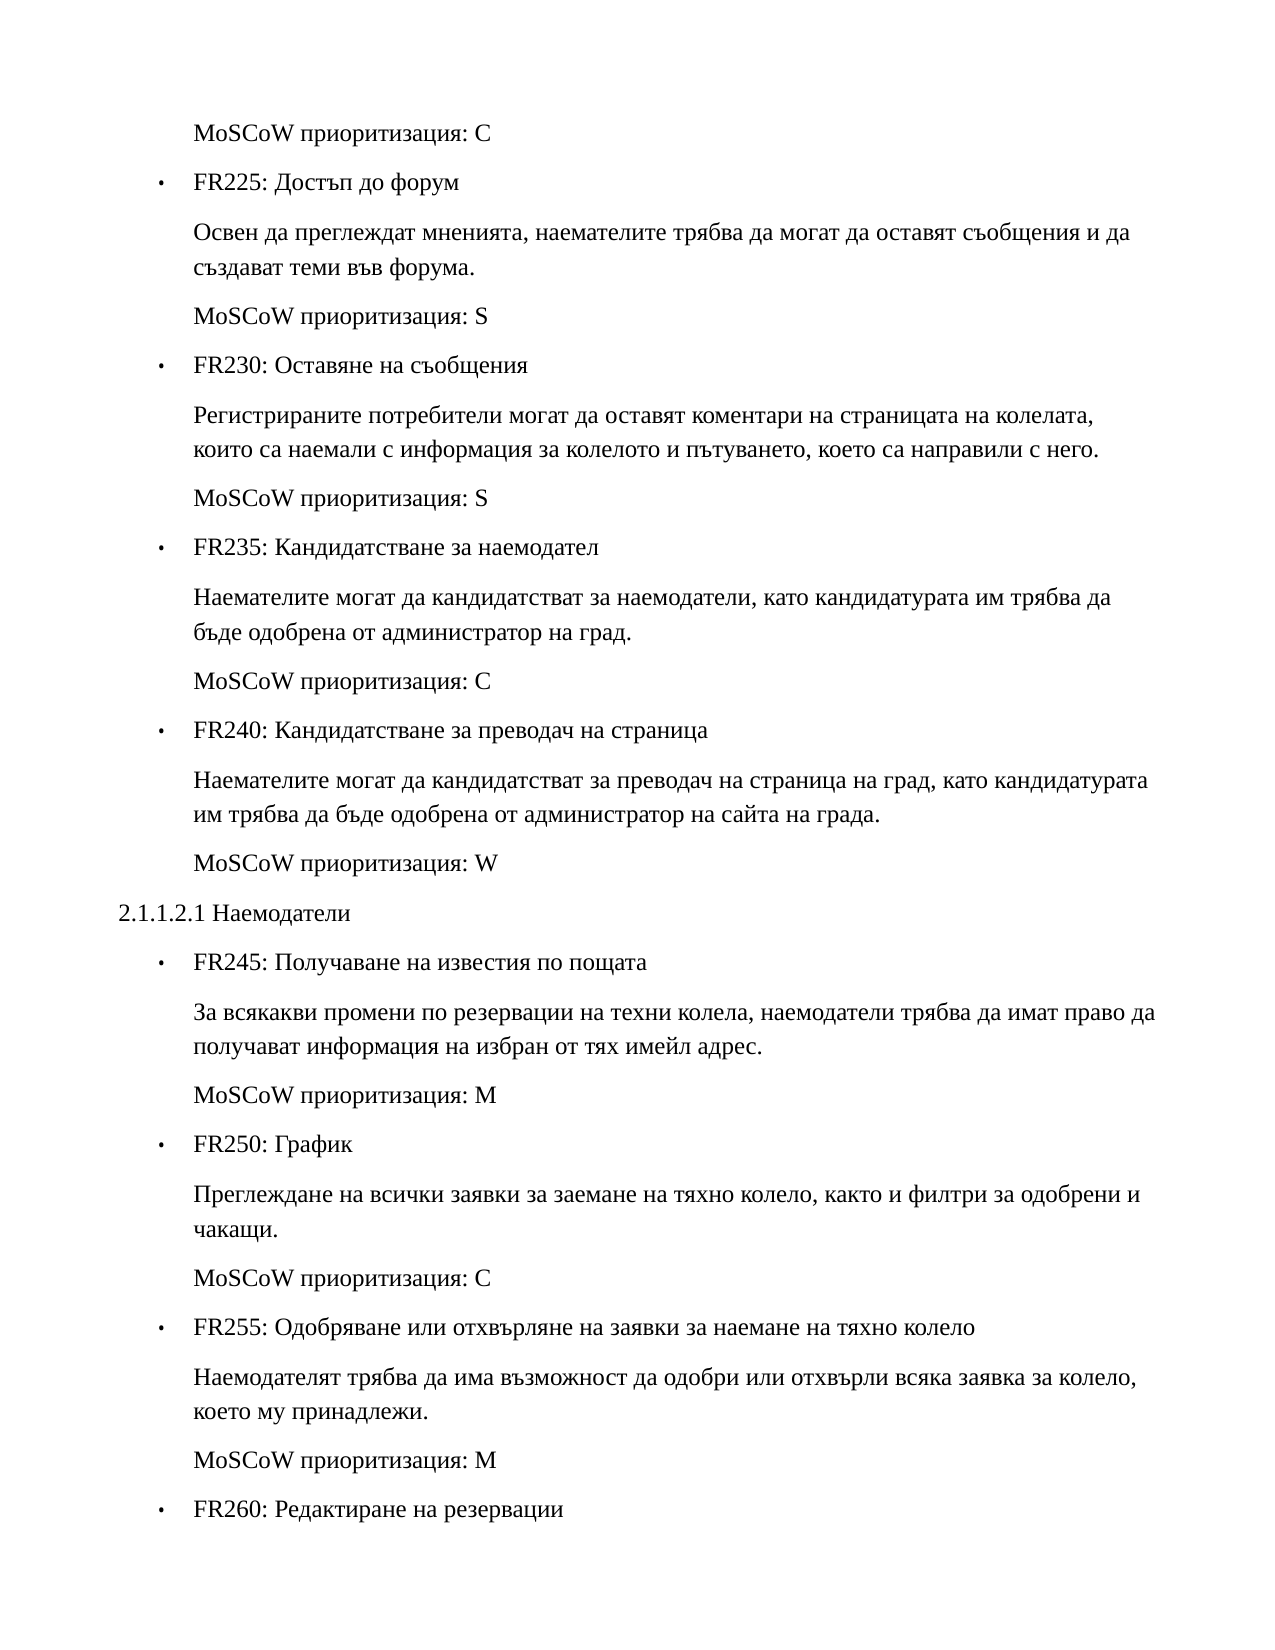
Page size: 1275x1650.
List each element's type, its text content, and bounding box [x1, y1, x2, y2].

list MoSCoW приоритизация: S [156, 301, 1157, 329]
list Наемателите могат да кандидатстват за преводач на страница на град, като кандидатурата им трябва да бъде одобрена от администратор на сайта на града. [156, 765, 1157, 828]
list MoSCoW приоритизация: M [156, 1080, 1157, 1109]
list FR235: Кандидатстване за наемодател [156, 532, 1157, 562]
list MoSCoW приоритизация: S [156, 483, 1157, 512]
list Наемателите могат да кандидатстват за наемодатели, като кандидатурата им трябва да бъде одобрена от администратор на град. [156, 582, 1157, 646]
list MoSCoW приоритизация: C [156, 1263, 1157, 1292]
list Наемодателят трябва да има възможност да одобри или отхвърли всяка заявка за колело, което му принадлежи. [156, 1362, 1157, 1425]
list Освен да преглеждат мненията, наемателите трябва да могат да оставят съобщения и да създават теми във форума. [156, 217, 1157, 280]
list FR250: График [156, 1129, 1157, 1159]
list FR245: Получаване на известия по пощата [156, 947, 1157, 976]
list MoSCoW приоритизация: M [156, 1445, 1157, 1474]
list MoSCoW приоритизация: C [156, 666, 1157, 695]
list FR255: Одобряване или отхвърляне на заявки за наемане на тяхно колело [156, 1312, 1157, 1341]
list FR260: Редактиране на резервации [156, 1494, 1157, 1524]
list MoSCoW приоритизация: W [156, 848, 1157, 877]
list FR230: Оставяне на съобщения [156, 350, 1157, 379]
text 2.1.1.2.1 Наемодатели [118, 898, 1157, 926]
list Регистрираните потребители могат да оставят коментари на страницата на колелата, които са наемали с информация за колелото и пътуването, което са направили с него. [156, 400, 1157, 463]
list MoSCoW приоритизация: C [156, 118, 1157, 147]
list Преглеждане на всички заявки за заемане на тяхно колело, както и филтри за одобрени и чакащи. [156, 1179, 1157, 1242]
list FR240: Кандидатстване за преводач на страница [156, 715, 1157, 744]
list За всякакви промени по резервации на техни колела, наемодатели трябва да имат право да получават информация на избран от тях имейл адрес. [156, 997, 1157, 1060]
list FR225: Достъп до форум [156, 167, 1157, 197]
